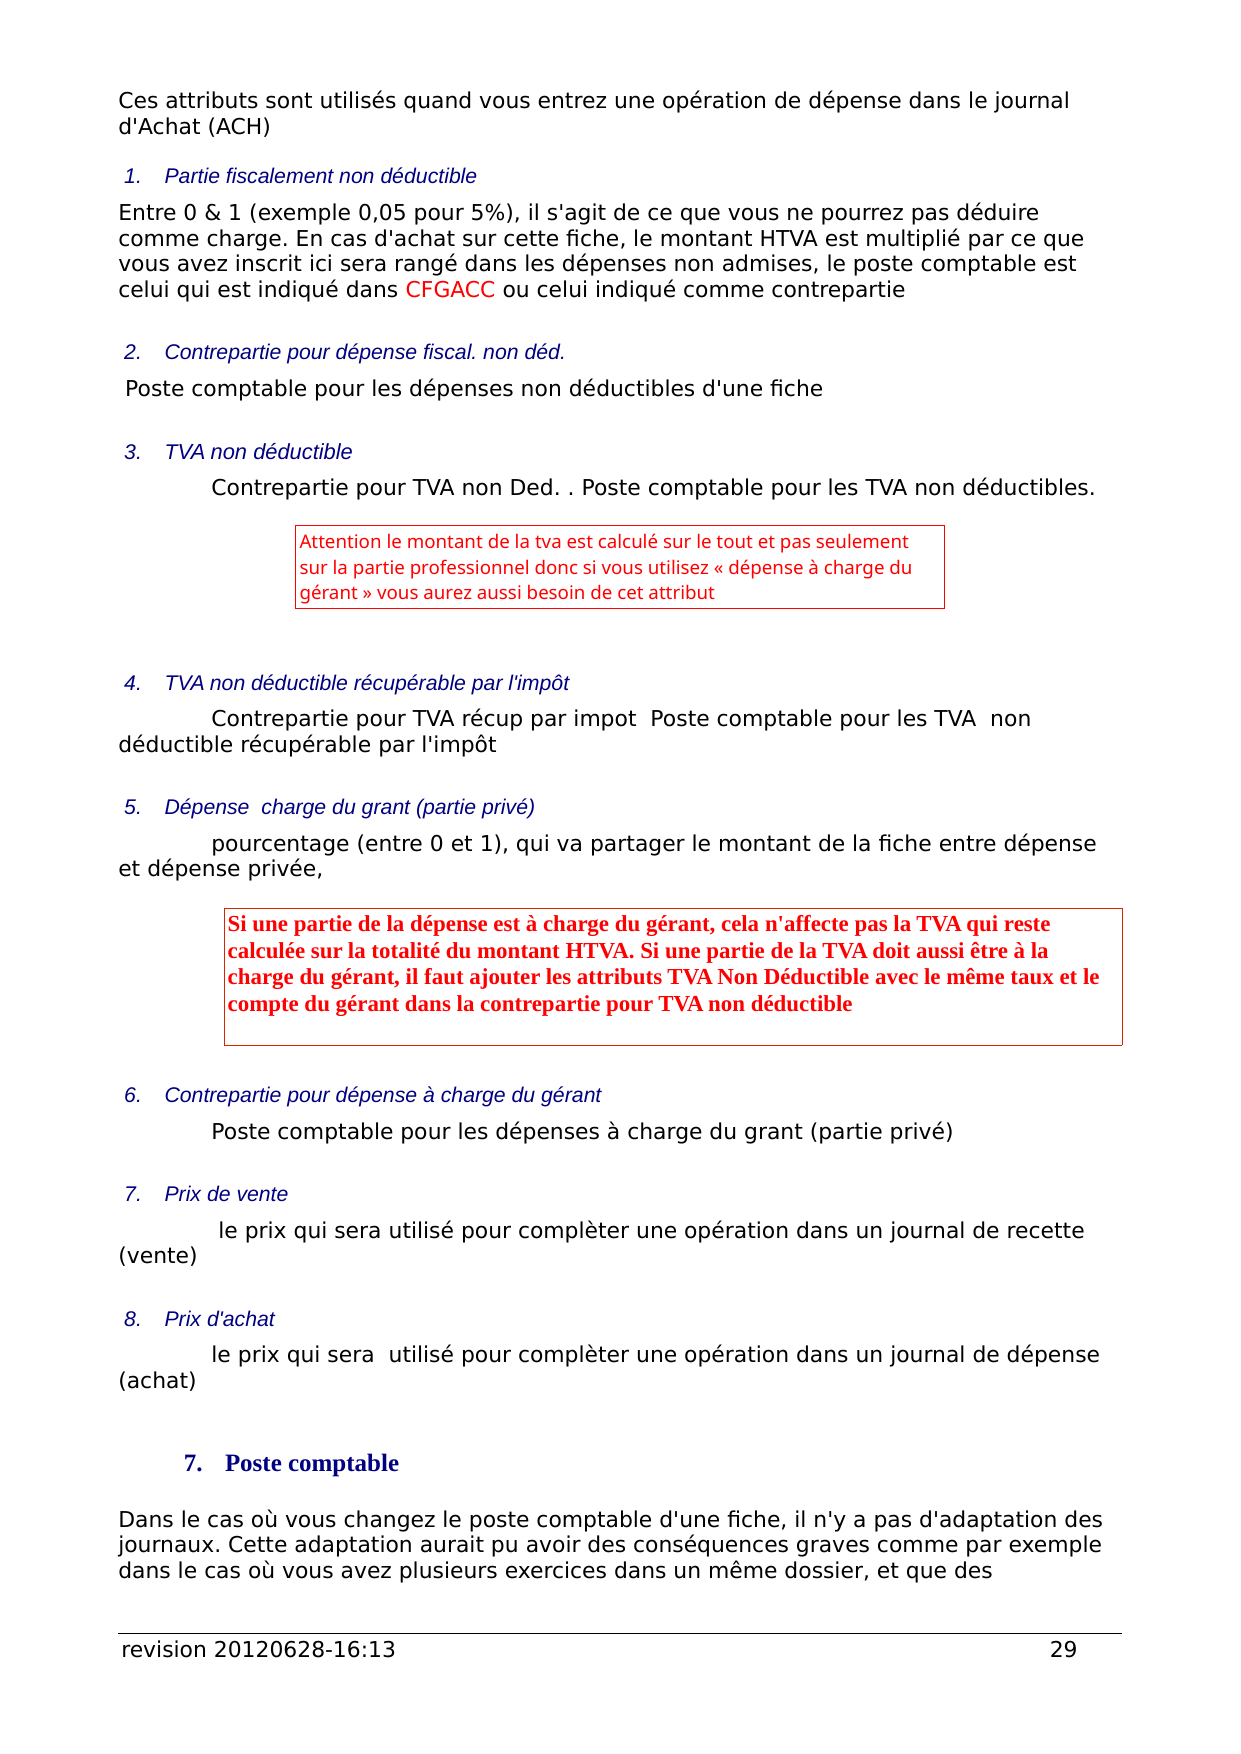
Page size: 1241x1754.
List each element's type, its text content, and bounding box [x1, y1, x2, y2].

text Dans le cas où vous changez le poste comptable d'une fiche, il n'y a pas d'adaptation des journaux. Cette adaptation aurait pu avoir des conséquences graves comme par exemple dans le cas où vous avez plusieurs exercices dans un même dossier, et que des [118, 1507, 1122, 1583]
text Entre 0 & 1 (exemple 0,05 pour 5%), il s'agit de ce que vous ne pourrez pas déduire comme charge. En cas d'achat sur cette fiche, le montant HTVA est multiplié par ce que vous avez inscrit ici sera rangé dans les dépenses non admises, le poste comptable est celui qui est indiqué dans CFGACC ou celui indiqué comme contrepartie [118, 200, 1122, 302]
text pourcentage (entre 0 et 1), qui va partager le montant de la fiche entre dépense et dépense privée, [118, 831, 1122, 882]
text le prix qui sera utilisé pour complèter une opération dans un journal de dépense (achat) [118, 1342, 1122, 1393]
text Attention le montant de la tva est calculé sur le tout et pas seulement sur la partie professionnel donc si vous utilisez « dépense à charge du gérant » vous aurez aussi besoin de cet attribut [296, 526, 944, 608]
text Contrepartie pour TVA récup par impot Poste comptable pour les TVA non déductible récupérable par l'impôt [118, 706, 1122, 757]
text Ces attributs sont utilisés quand vous entrez une opération de dépense dans le journal d'Achat (ACH) [118, 88, 1122, 139]
subtitle Poste comptable [177, 1448, 1122, 1477]
subtitle Partie fiscalement non déductible [118, 164, 1122, 188]
subtitle Prix d'achat [118, 1306, 1122, 1331]
text Poste comptable pour les dépenses à charge du grant (partie privé) [118, 1119, 1122, 1144]
subtitle Dépense charge du grant (partie privé) [118, 795, 1122, 819]
subtitle Contrepartie pour dépense à charge du gérant [118, 1083, 1122, 1107]
subtitle Contrepartie pour dépense fiscal. non déd. [118, 339, 1122, 364]
subtitle TVA non déductible récupérable par l'impôt [118, 670, 1122, 694]
text Si une partie de la dépense est à charge du gérant, cela n'affecte pas la TVA qui reste calculée sur la totalité du montant HTVA. Si une partie de la TVA doit aussi être à la charge du gérant, il faut ajouter les attributs TVA Non Déductible avec le même taux et le compte du gérant dans la contrepartie pour TVA non déductible [225, 909, 1122, 1016]
subtitle Prix de vente [118, 1182, 1122, 1206]
text le prix qui sera utilisé pour complèter une opération dans un journal de recette (vente) [118, 1218, 1122, 1269]
subtitle TVA non déductible [118, 438, 1122, 464]
text Contrepartie pour TVA non Ded. . Poste comptable pour les TVA non déductibles. [118, 476, 1122, 501]
text Poste comptable pour les dépenses non déductibles d'une fiche [118, 376, 1122, 401]
